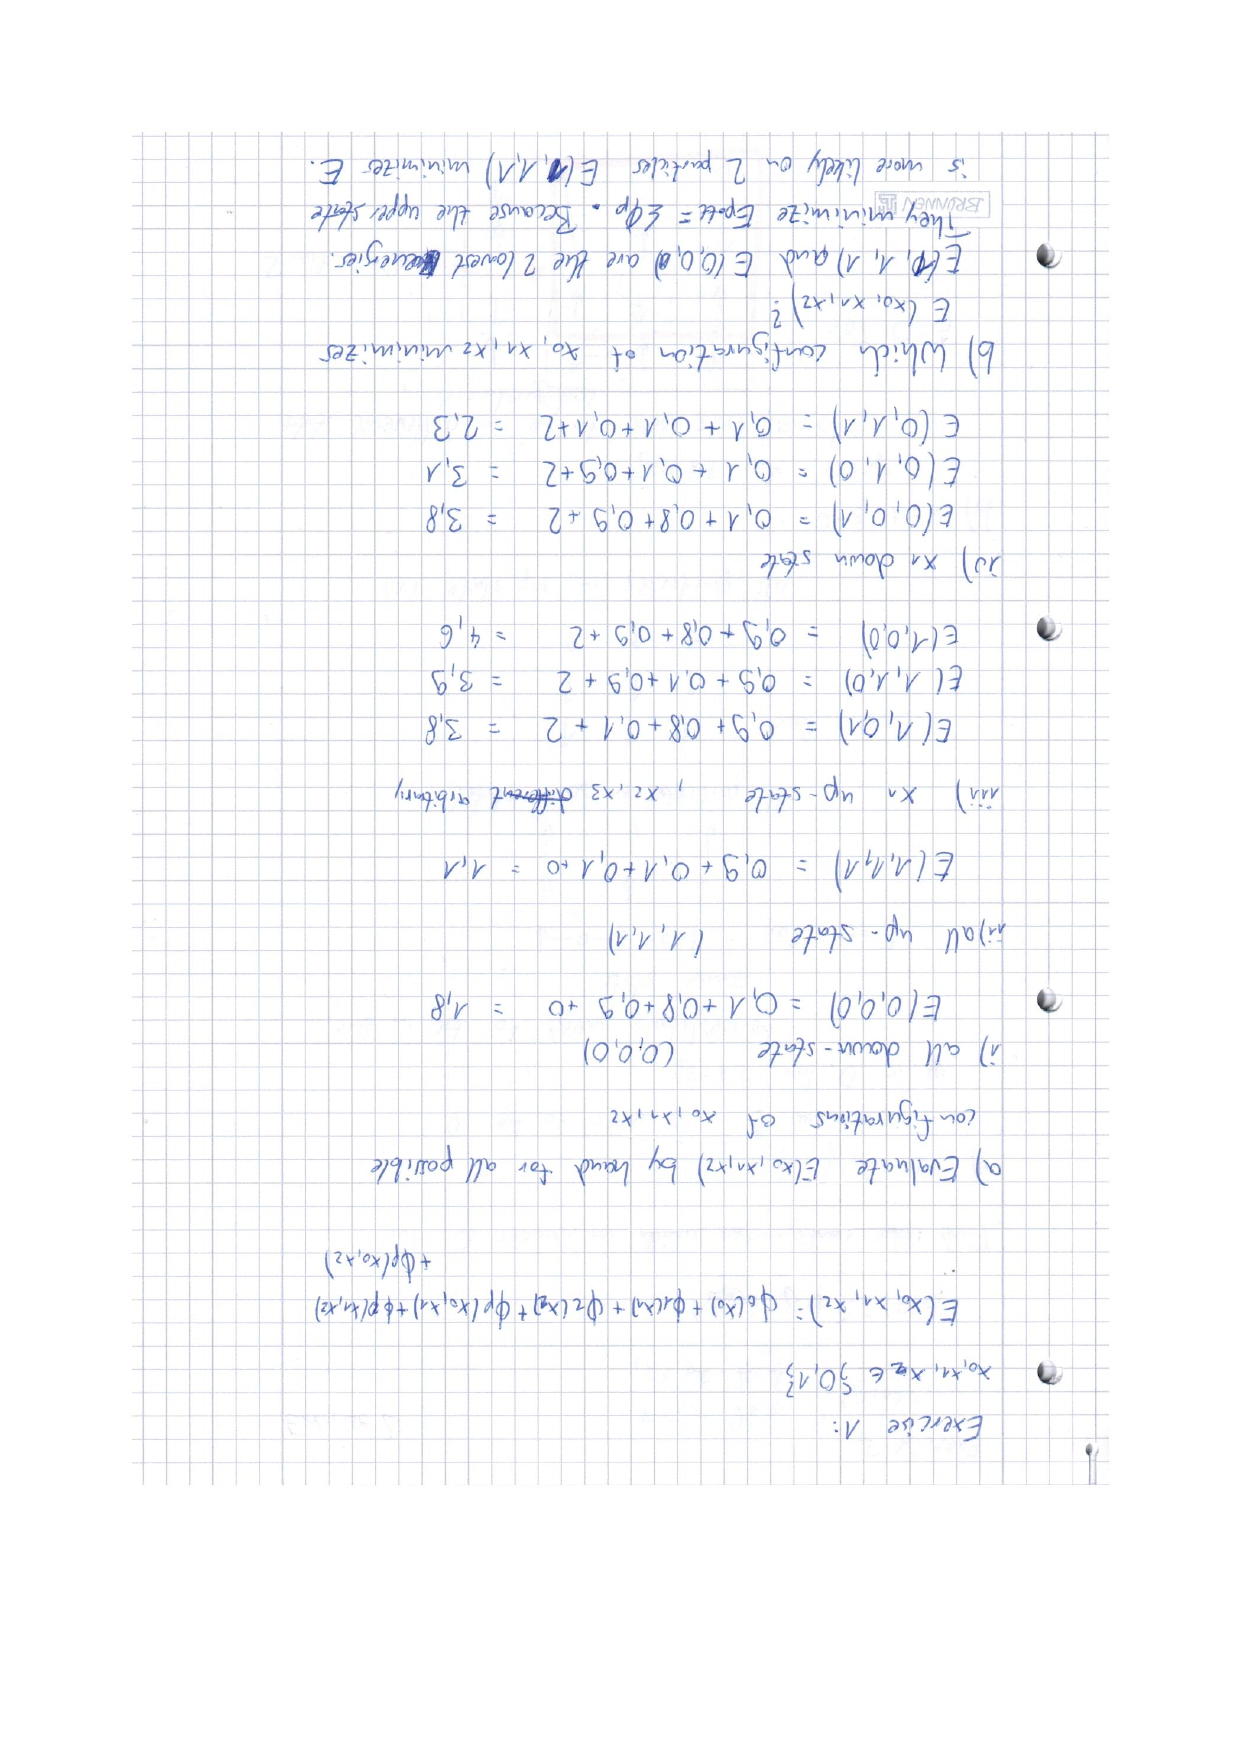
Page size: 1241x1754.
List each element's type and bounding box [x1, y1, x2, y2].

picture [118, 118, 1123, 1499]
